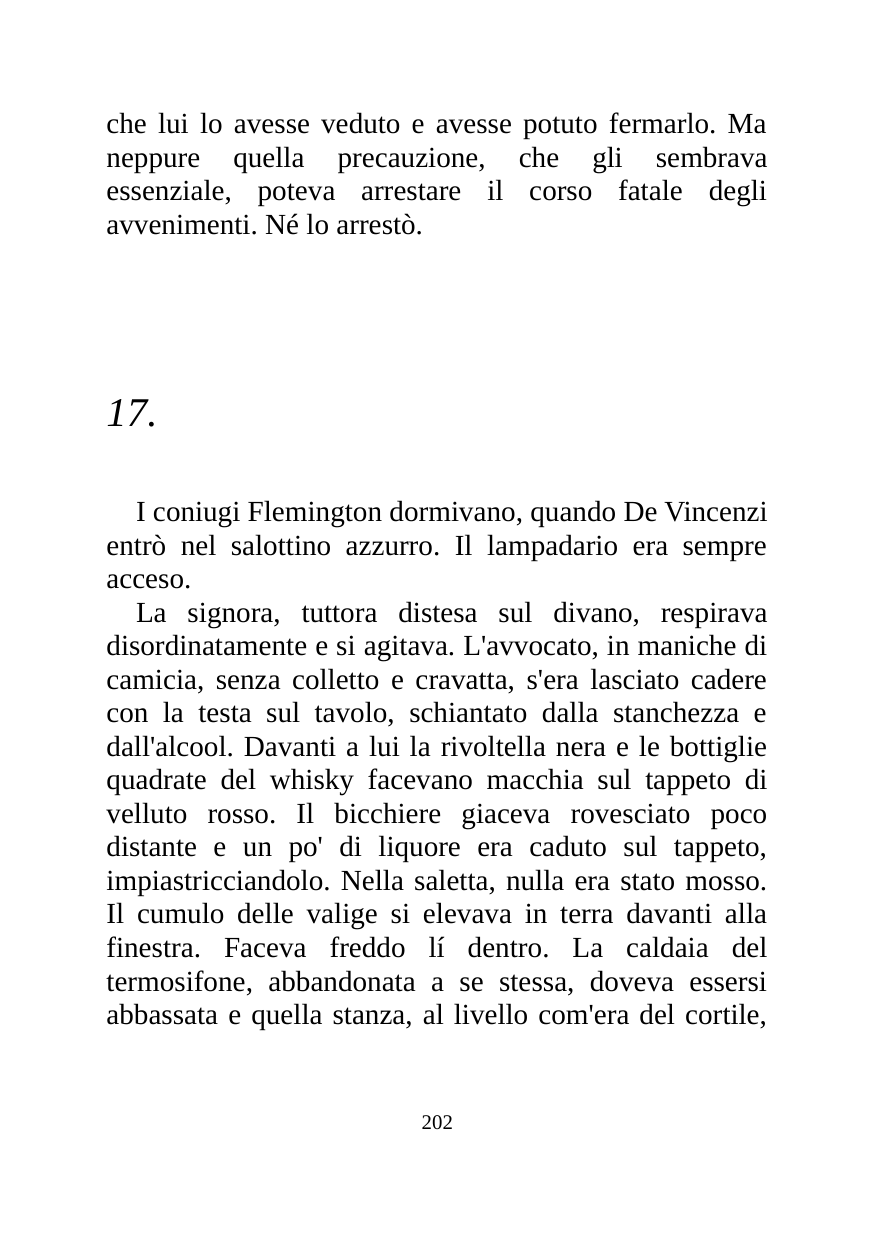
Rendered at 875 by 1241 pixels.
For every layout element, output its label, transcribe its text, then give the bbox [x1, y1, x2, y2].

text I coniugi Flemington dormivano, quando De Vincenzi entrò nel salottino azzurro. Il lampadario era sempre acceso. [106, 494, 768, 595]
text La signora, tuttora distesa sul divano, respirava disordinatamente e si agitava. L'avvocato, in maniche di camicia, senza colletto e cravatta, s'era lasciato cadere con la testa sul tavolo, schiantato dalla stanchezza e dall'alcool. Davanti a lui la rivoltella nera e le bottiglie quadrate del whisky facevano macchia sul tappeto di velluto rosso. Il bicchiere giaceva rovesciato poco distante e un po' di liquore era caduto sul tappeto, impiastricciandolo. Nella saletta, nulla era stato mosso. Il cumulo delle valige si elevava in terra davanti alla finestra. Faceva freddo lí dentro. La caldaia del termosifone, abbandonata a se stessa, doveva essersi abbassata e quella stanza, al livello com'era del cortile, [106, 595, 768, 1031]
subtitle 17. [106, 388, 768, 435]
text che lui lo avesse veduto e avesse potuto fermarlo. Ma neppure quella precauzione, che gli sembrava essenziale, poteva arrestare il corso fatale degli avvenimenti. Né lo arrestò. [106, 106, 768, 240]
